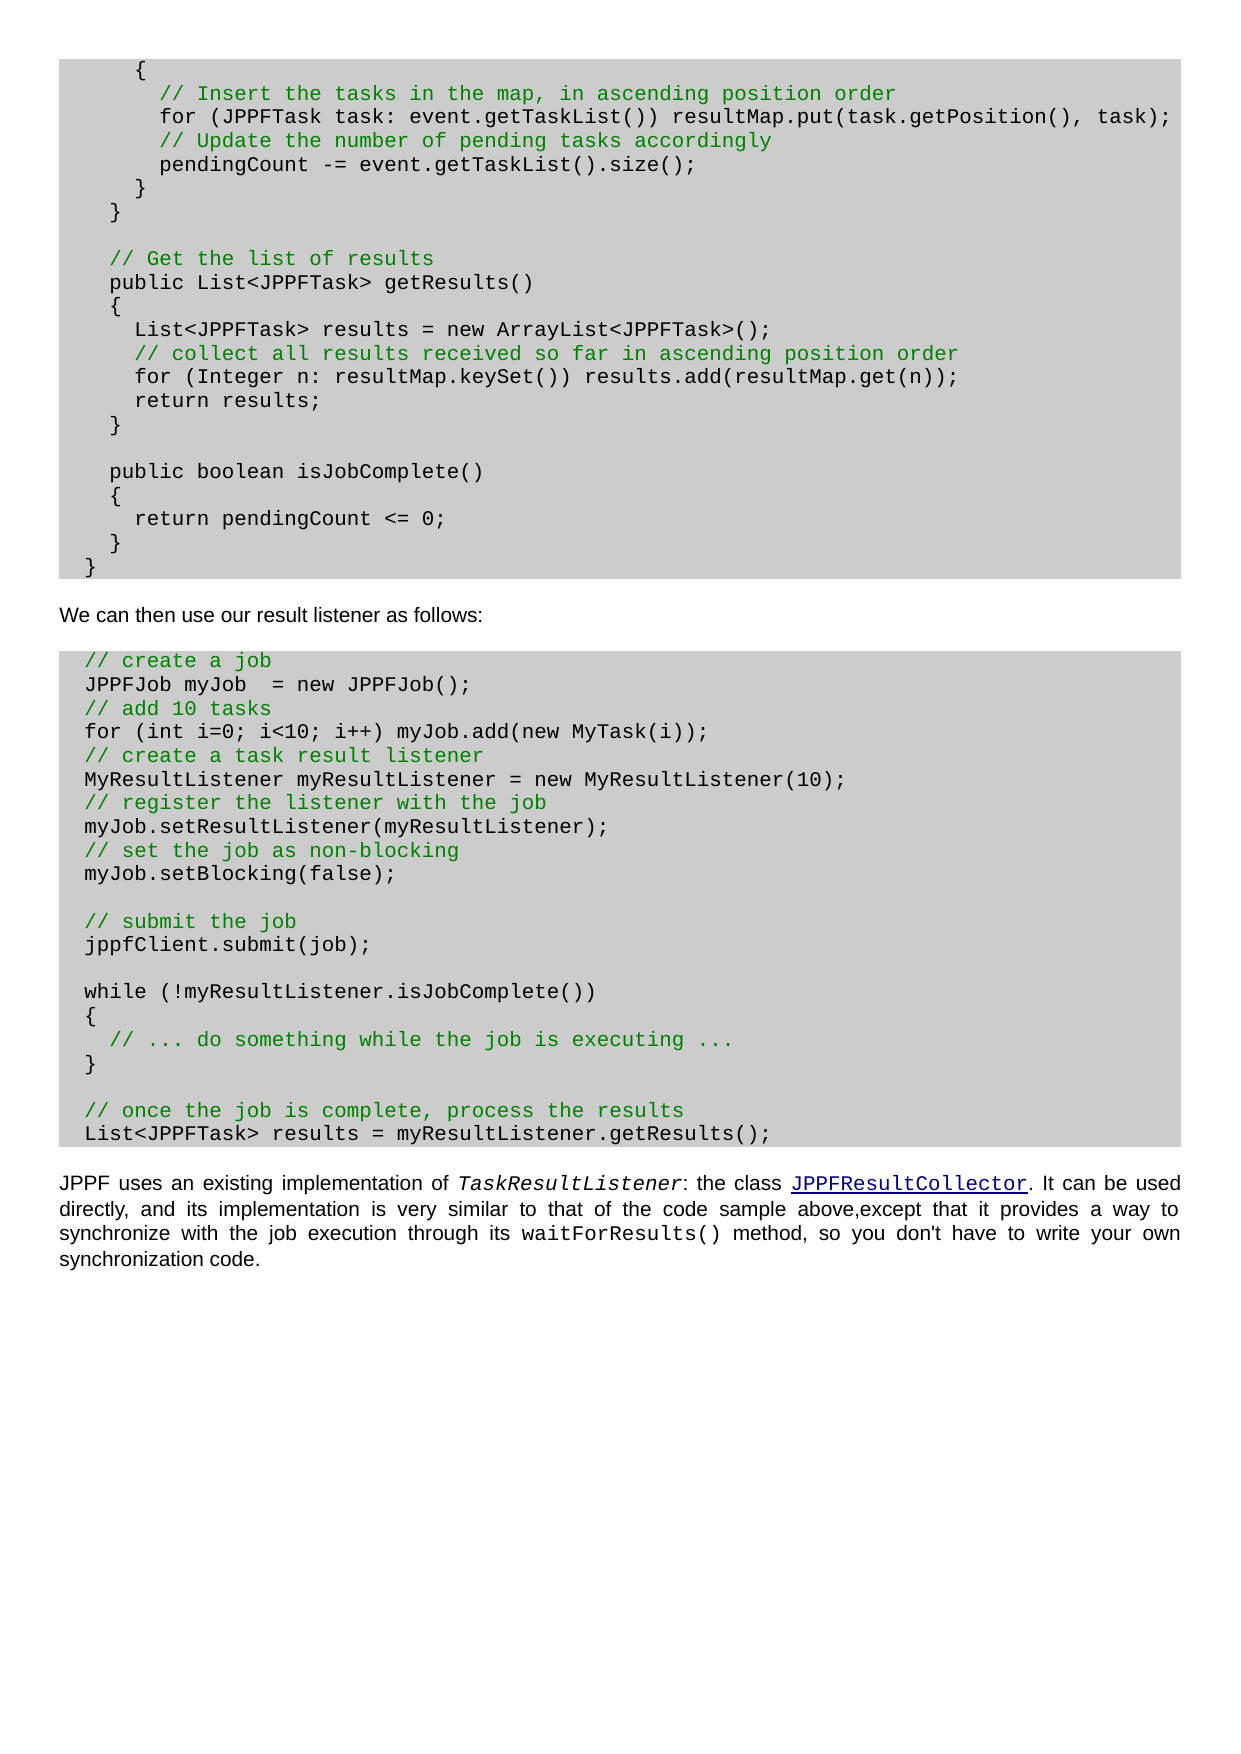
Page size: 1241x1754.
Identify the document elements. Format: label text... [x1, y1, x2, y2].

text // set the job as non-blocking [59, 840, 1181, 863]
text } [59, 414, 1181, 437]
text List<JPPFTask> results = myResultListener.getResults(); [59, 1123, 1181, 1147]
text jppfClient.submit(job); [59, 934, 1181, 958]
text // register the listener with the job [59, 792, 1181, 816]
text public boolean isJobComplete() [59, 461, 1181, 485]
text JPPFJob myJob = new JPPFJob(); [59, 674, 1181, 698]
text public List<JPPFTask> getResults() [59, 272, 1181, 296]
text // Update the number of pending tasks accordingly [59, 130, 1181, 154]
text for (Integer n: resultMap.keySet()) results.add(resultMap.get(n)); [59, 366, 1181, 390]
text for (JPPFTask task: event.getTaskList()) resultMap.put(task.getPosition(), task); [59, 106, 1181, 130]
text myJob.setResultListener(myResultListener); [59, 816, 1181, 840]
text myJob.setBlocking(false); [59, 863, 1181, 887]
text // submit the job [59, 911, 1181, 934]
text JPPF uses an existing implementation of TaskResultListener: the class JPPFResultCollector. It can be used directly, and its implementation is very similar to that of the code sample above,except that it provides a way to synchronize with the job execution through its waitForResults() method, so you don't have to write your own synchronization code. [59, 1171, 1181, 1270]
text for (int i=0; i<10; i++) myJob.add(new MyTask(i)); [59, 721, 1181, 745]
text while (!myResultListener.isJobComplete()) [59, 982, 1181, 1005]
text } [59, 177, 1181, 201]
text // create a job [59, 651, 1181, 674]
text // add 10 tasks [59, 698, 1181, 721]
text List<JPPFTask> results = new ArrayList<JPPFTask>(); [59, 319, 1181, 343]
text // Insert the tasks in the map, in ascending position order [59, 83, 1181, 106]
text { [59, 1005, 1181, 1029]
text } [59, 201, 1181, 224]
text } [59, 1052, 1181, 1076]
text pendingCount -= event.getTaskList().size(); [59, 154, 1181, 177]
text { [59, 59, 1181, 83]
text { [59, 296, 1181, 319]
text // collect all results received so far in ascending position order [59, 343, 1181, 366]
text // once the job is complete, process the results [59, 1100, 1181, 1123]
text return pendingCount <= 0; [59, 508, 1181, 532]
text MyResultListener myResultListener = new MyResultListener(10); [59, 769, 1181, 792]
text // ... do something while the job is executing ... [59, 1029, 1181, 1052]
text We can then use our result listener as follows: [59, 603, 1181, 627]
text } [59, 556, 1181, 579]
text // Get the list of results [59, 248, 1181, 272]
text return results; [59, 390, 1181, 414]
text // create a task result listener [59, 745, 1181, 769]
text } [59, 532, 1181, 556]
text { [59, 485, 1181, 508]
